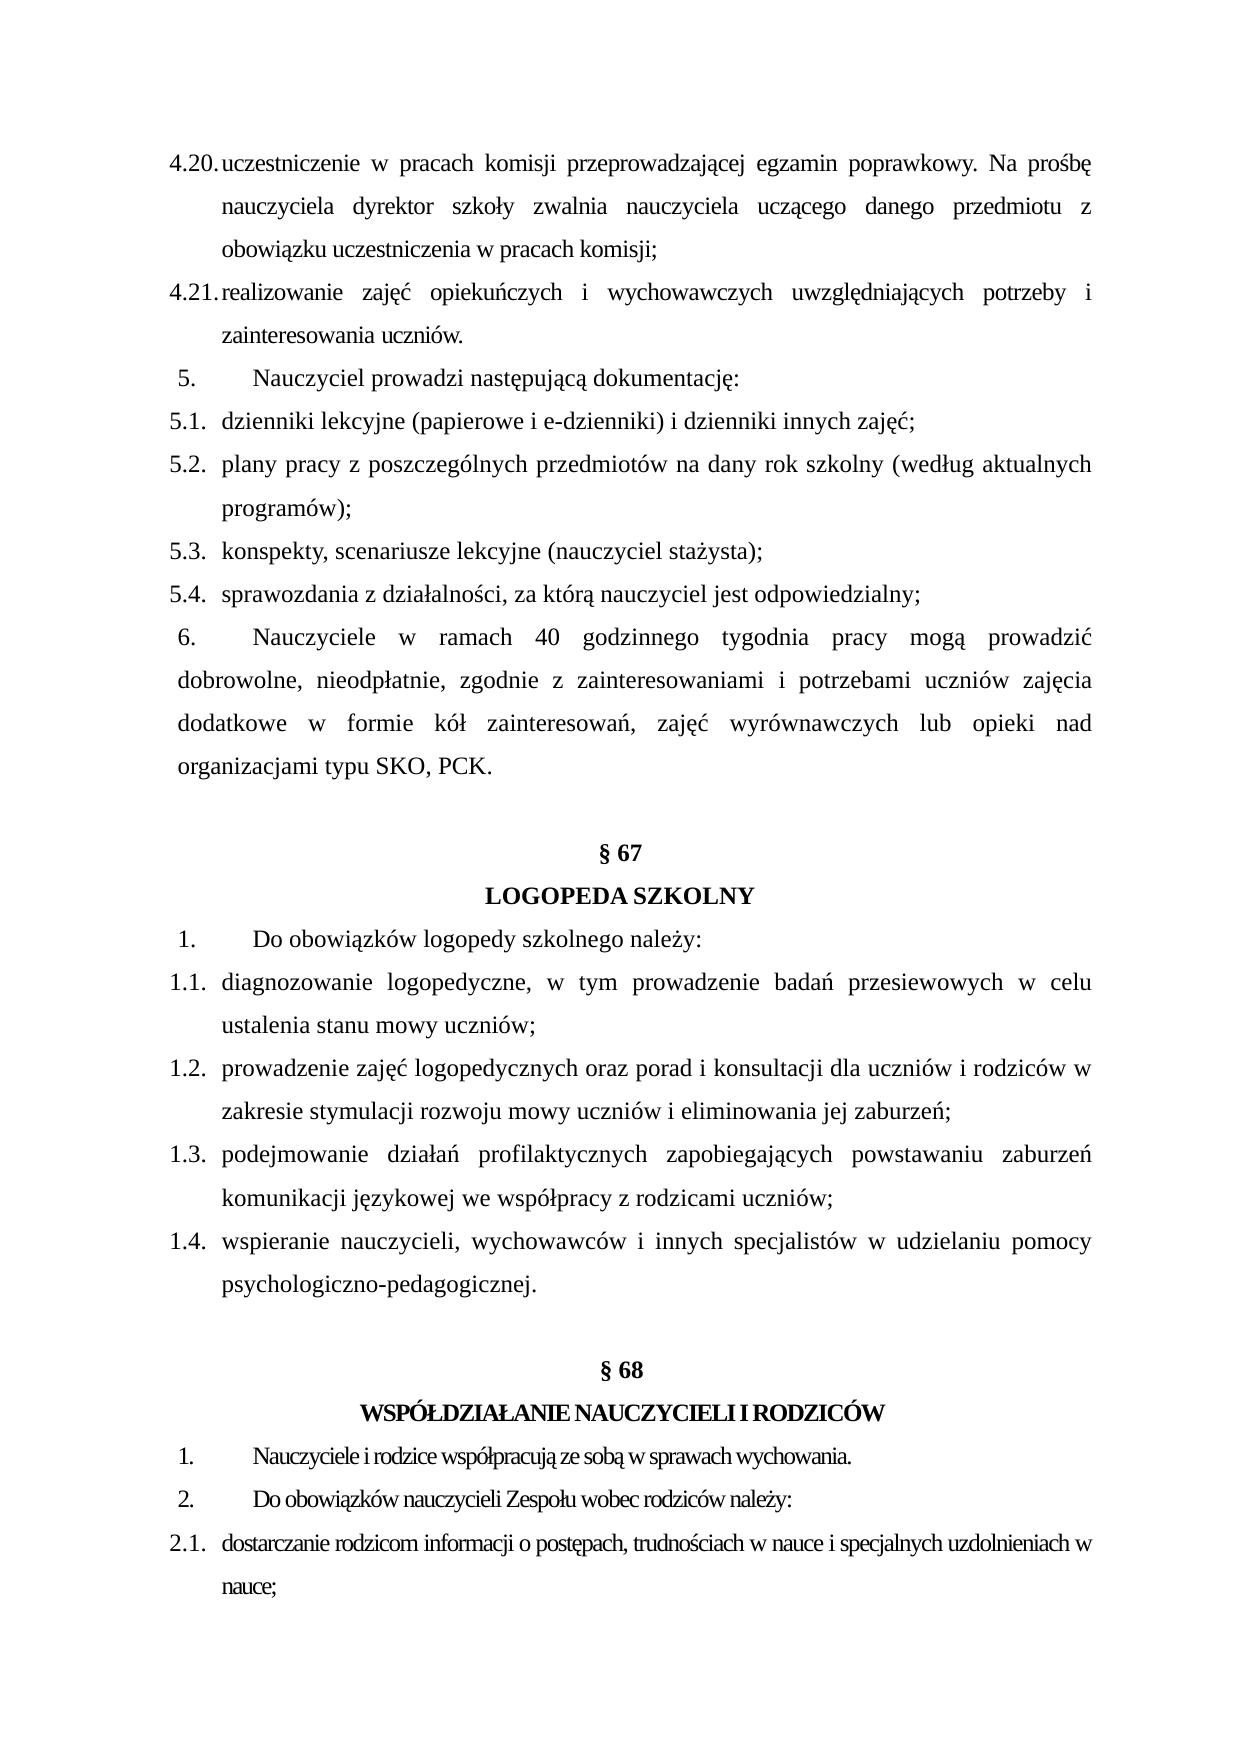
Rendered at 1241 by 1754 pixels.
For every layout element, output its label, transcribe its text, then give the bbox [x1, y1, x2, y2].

list Nauczyciele w ramach 40 godzinnego tygodnia pracy mogą prowadzić dobrowolne, nieodpłatnie, zgodnie z zainteresowaniami i potrzebami uczniów zajęcia dodatkowe w formie kół zainteresowań, zajęć wyrównawczych lub opieki nad organizacjami typu SKO, PCK. [177, 622, 1093, 780]
list sprawozdania z działalności, za którą nauczyciel jest odpowiedzialny; [169, 579, 1093, 608]
list realizowanie zajęć opiekuńczych i wychowawczych uwzględniających potrzeby i zainteresowania uczniów. [169, 277, 1093, 349]
list Do obowiązków logopedy szkolnego należy: [177, 924, 1093, 953]
list dostarczanie rodzicom informacji o postępach, trudnościach w nauce i specjalnych uzdolnieniach w nauce; [169, 1528, 1093, 1599]
list Nauczyciele i rodzice współpracują ze sobą w sprawach wychowania. [177, 1441, 1093, 1470]
text § 68 [151, 1355, 1093, 1384]
list wspieranie nauczycieli, wychowawców i innych specjalistów w udzielaniu pomocy psychologiczno-pedagogicznej. [169, 1226, 1093, 1298]
list podejmowanie działań profilaktycznych zapobiegających powstawaniu zaburzeń komunikacji językowej we współpracy z rodzicami uczniów; [169, 1139, 1093, 1211]
text LOGOPEDA SZKOLNY [148, 881, 1093, 909]
list Nauczyciel prowadzi następującą dokumentację: [177, 363, 1093, 392]
text § 67 [148, 838, 1093, 866]
list dzienniki lekcyjne (papierowe i e-dzienniki) i dzienniki innych zajęć; [169, 406, 1093, 435]
list Do obowiązków nauczycieli Zespołu wobec rodziców należy: [177, 1484, 1093, 1513]
list diagnozowanie logopedyczne, w tym prowadzenie badań przesiewowych w celu ustalenia stanu mowy uczniów; [169, 967, 1093, 1039]
list konspekty, scenariusze lekcyjne (nauczyciel stażysta); [169, 536, 1093, 564]
list plany pracy z poszczególnych przedmiotów na dany rok szkolny (według aktualnych programów); [169, 449, 1093, 521]
list uczestniczenie w pracach komisji przeprowadzającej egzamin poprawkowy. Na prośbę nauczyciela dyrektor szkoły zwalnia nauczyciela uczącego danego przedmiotu z obowiązku uczestniczenia w pracach komisji; [169, 148, 1093, 263]
list prowadzenie zajęć logopedycznych oraz porad i konsultacji dla uczniów i rodziców w zakresie stymulacji rozwoju mowy uczniów i eliminowania jej zaburzeń; [169, 1053, 1093, 1125]
text WSPÓŁDZIAŁANIE NAUCZYCIELI I RODZICÓW [154, 1398, 1093, 1427]
